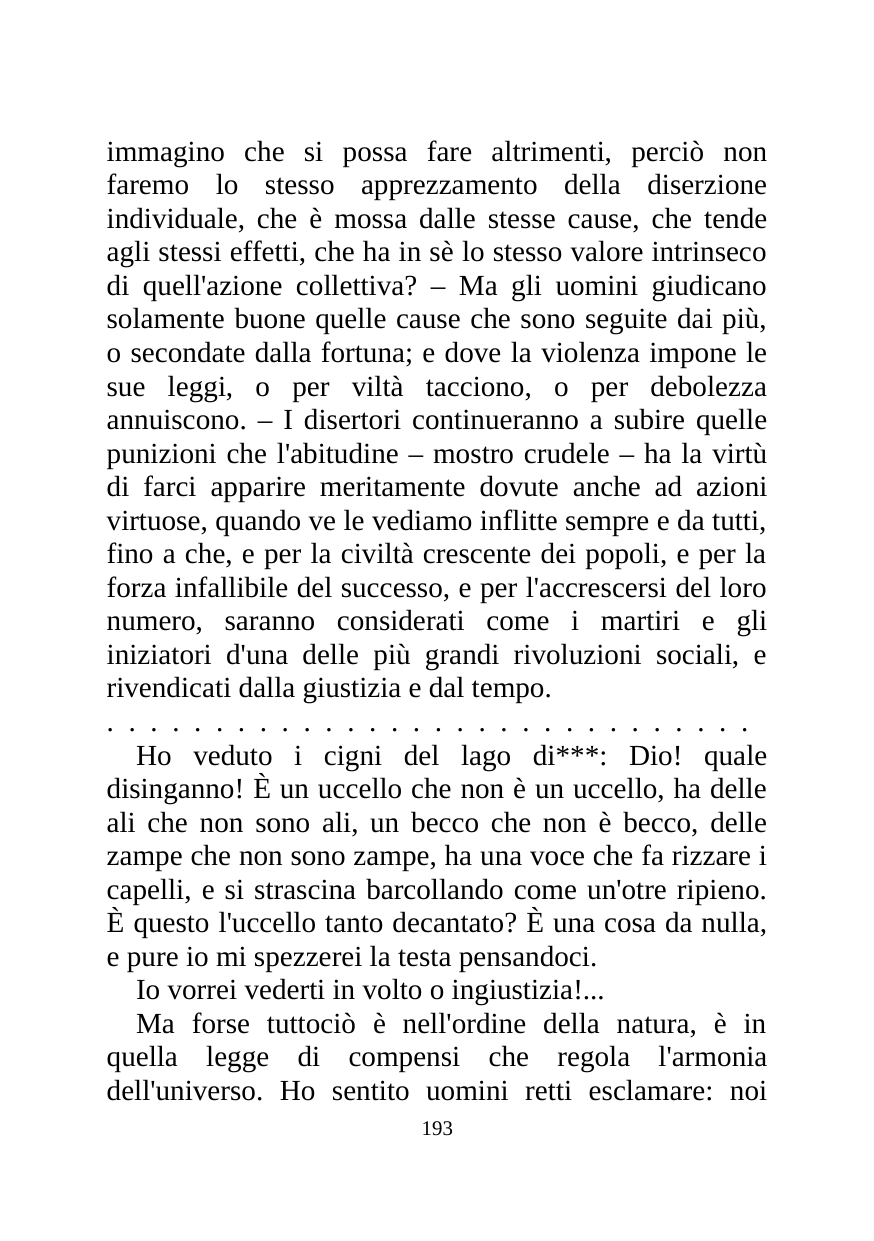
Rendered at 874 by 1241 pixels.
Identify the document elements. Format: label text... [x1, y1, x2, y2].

text Io vorrei vederti in volto o ingiustizia!... [106, 972, 768, 1006]
text . . . . . . . . . . . . . . . . . . . . . . . . . . . . . . [106, 704, 768, 738]
text Ma forse tuttociò è nell'ordine della natura, è in quella legge di compensi che regola l'armonia dell'universo. Ho sentito uomini retti esclamare: noi [106, 1006, 768, 1107]
text Ho veduto i cigni del lago di***: Dio! quale disinganno! È un uccello che non è un uccello, ha delle ali che non sono ali, un becco che non è becco, delle zampe che non sono zampe, ha una voce che fa rizzare i capelli, e si strascina barcollando come un'otre ripieno. È questo l'uccello tanto decantato? È una cosa da nulla, e pure io mi spezzerei la testa pensandoci. [106, 738, 768, 972]
text immagino che si possa fare altrimenti, perciò non faremo lo stesso apprezzamento della diserzione individuale, che è mossa dalle stesse cause, che tende agli stessi effetti, che ha in sè lo stesso valore intrinseco di quell'azione collettiva? – Ma gli uomini giudicano solamente buone quelle cause che sono seguite dai più, o secondate dalla fortuna; e dove la violenza impone le sue leggi, o per viltà tacciono, o per debolezza annuiscono. – I disertori continueranno a subire quelle punizioni che l'abitudine – mostro crudele – ha la virtù di farci apparire meritamente dovute anche ad azioni virtuose, quando ve le vediamo inflitte sempre e da tutti, fino a che, e per la civiltà crescente dei popoli, e per la forza infallibile del successo, e per l'accrescersi del loro numero, saranno considerati come i martiri e gli iniziatori d'una delle più grandi rivoluzioni sociali, e rivendicati dalla giustizia e dal tempo. [106, 134, 768, 704]
